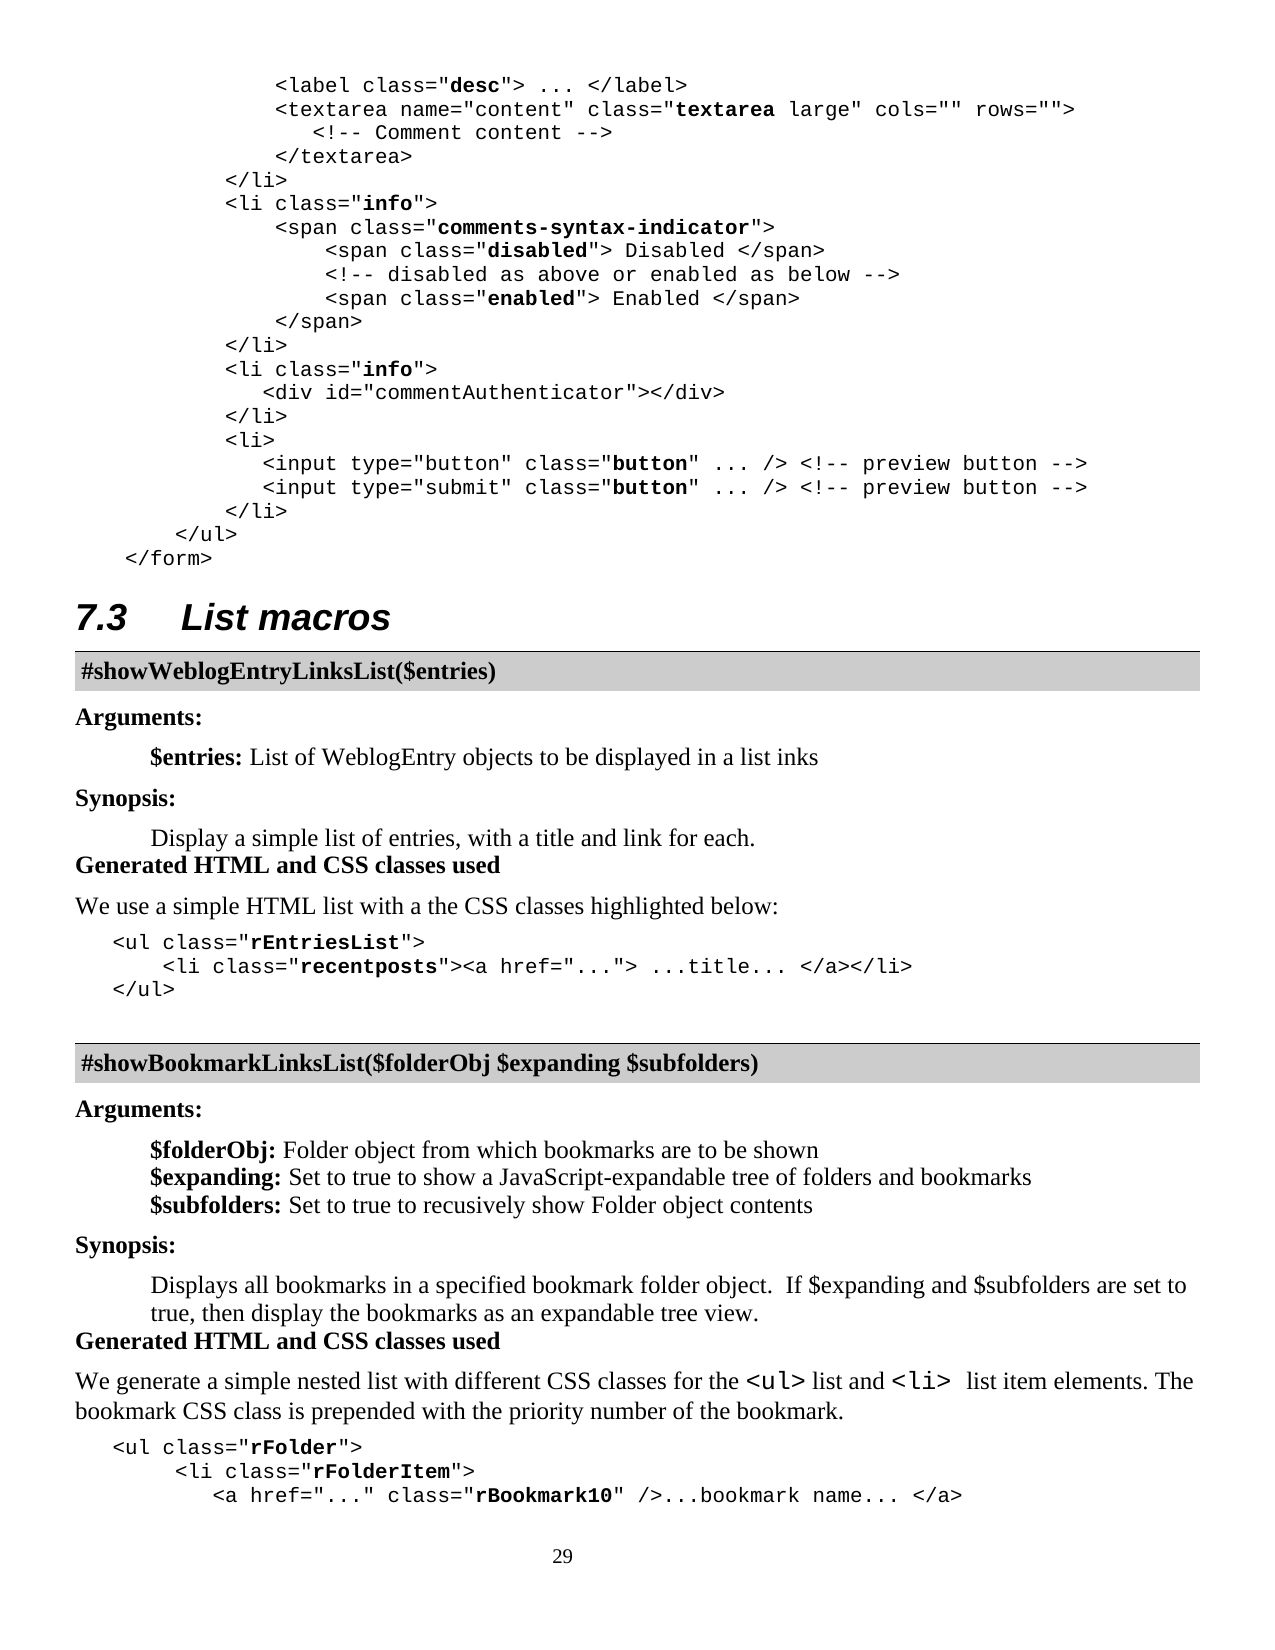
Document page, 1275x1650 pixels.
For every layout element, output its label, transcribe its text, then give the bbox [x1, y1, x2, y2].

text </li> [75, 406, 1200, 430]
subtitle List macros [75, 597, 1200, 638]
text <li class="recentposts"><a href="..."> ...title... </a></li> [75, 956, 1200, 979]
text Synopsis: [75, 784, 1200, 811]
text <input type="submit" class="button" ... /> <!-- preview button --> [75, 477, 1200, 501]
text <li class="rFolderItem"> [75, 1461, 1200, 1484]
text <span class="disabled"> Disabled </span> [75, 241, 1200, 264]
text <div id="commentAuthenticator"></div> [75, 382, 1200, 406]
text <label class="desc"> ... </label> [75, 75, 1200, 99]
text </textarea> [75, 146, 1200, 169]
text Synopsis: [75, 1231, 1200, 1259]
text <input type="button" class="button" ... /> <!-- preview button --> [75, 453, 1200, 477]
text We use a simple HTML list with a the CSS classes highlighted below: [75, 892, 1200, 919]
title #showWeblogEntryLinksList($entries) [75, 652, 1200, 691]
text <textarea name="content" class="textarea large" cols="" rows=""> [75, 99, 1200, 122]
text $entries: List of WeblogEntry objects to be displayed in a list inks [75, 743, 1200, 771]
text </li> [75, 169, 1200, 193]
text <!-- Comment content --> [75, 122, 1200, 146]
text Display a simple list of entries, with a title and link for each. [150, 824, 1200, 852]
text Arguments: [75, 703, 1200, 731]
text <!-- disabled as above or enabled as below --> [75, 264, 1200, 288]
title #showBookmarkLinksList($folderObj $expanding $subfolders) [75, 1044, 1200, 1083]
text We generate a simple nested list with different CSS classes for the <ul> list and <li> list item elements. The bookmark CSS class is prepended with the priority number of the bookmark. [75, 1367, 1200, 1425]
text </ul> [75, 524, 1200, 548]
text <li class="info"> [75, 359, 1200, 382]
text Generated HTML and CSS classes used [75, 1327, 1200, 1355]
text </form> [75, 548, 1200, 572]
text <ul class="rFolder"> [75, 1437, 1200, 1461]
text <ul class="rEntriesList"> [75, 932, 1200, 956]
text Generated HTML and CSS classes used [75, 852, 1200, 879]
text <li class="info"> [75, 193, 1200, 217]
text <span class="enabled"> Enabled </span> [75, 288, 1200, 311]
text </span> [75, 311, 1200, 335]
text Displays all bookmarks in a specified bookmark folder object. If $expanding and $subfolders are set to true, then display the bookmarks as an expandable tree view. [150, 1272, 1200, 1327]
text <a href="..." class="rBookmark10" />...bookmark name... </a> [75, 1484, 1200, 1508]
text Arguments: [75, 1096, 1200, 1123]
text </li> [75, 335, 1200, 359]
text </ul> [75, 979, 1200, 1003]
text $folderObj: Folder object from which bookmarks are to be shown $expanding: Set to true to show a JavaScript-expandable tree of folders and bookmarks $subfolders: Set to true to recusively show Folder object contents [75, 1136, 1200, 1219]
text <li> [75, 430, 1200, 453]
text <span class="comments-syntax-indicator"> [75, 217, 1200, 241]
text </li> [75, 501, 1200, 524]
